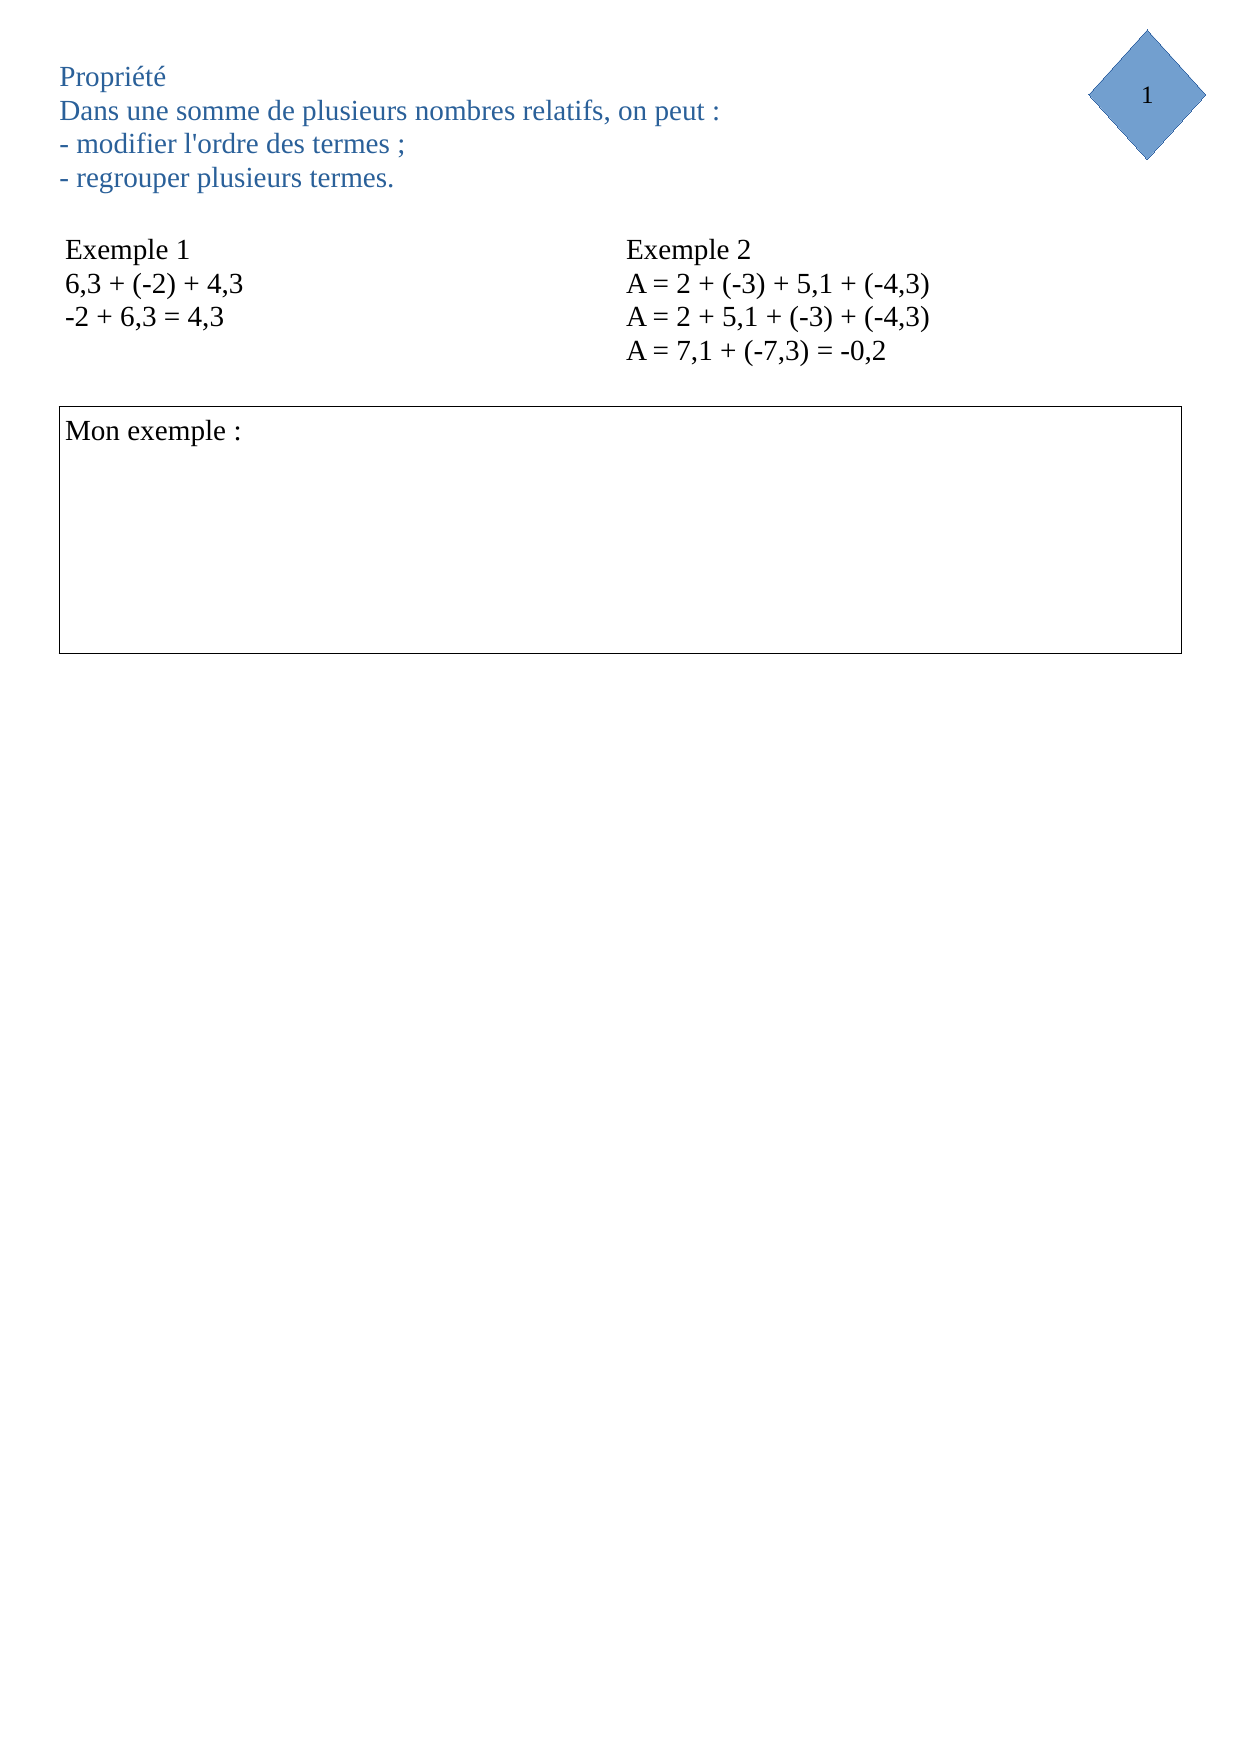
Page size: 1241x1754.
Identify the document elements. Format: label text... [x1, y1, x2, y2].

text [1148, 126, 1181, 160]
text - regrouper plusieurs termes. [59, 160, 1181, 193]
table_header Exemple 1 6,3 + (-2) + 4,3 -2 + 6,3 = 4,3 [59, 227, 620, 372]
text Dans une somme de plusieurs nombres relatifs, on peut : [59, 93, 1116, 126]
table_header Exemple 2 A = 2 + (-3) + 5,1 + (-4,3) A = 2 + 5,1 + (-3) + (-4,3) A = 7,1 + (-7,3) = -0,2 [620, 227, 1181, 372]
table_header Mon exemple : [60, 407, 1181, 653]
text - modifier l'ordre des termes ; [59, 126, 1146, 160]
text Propriété [59, 59, 1120, 93]
